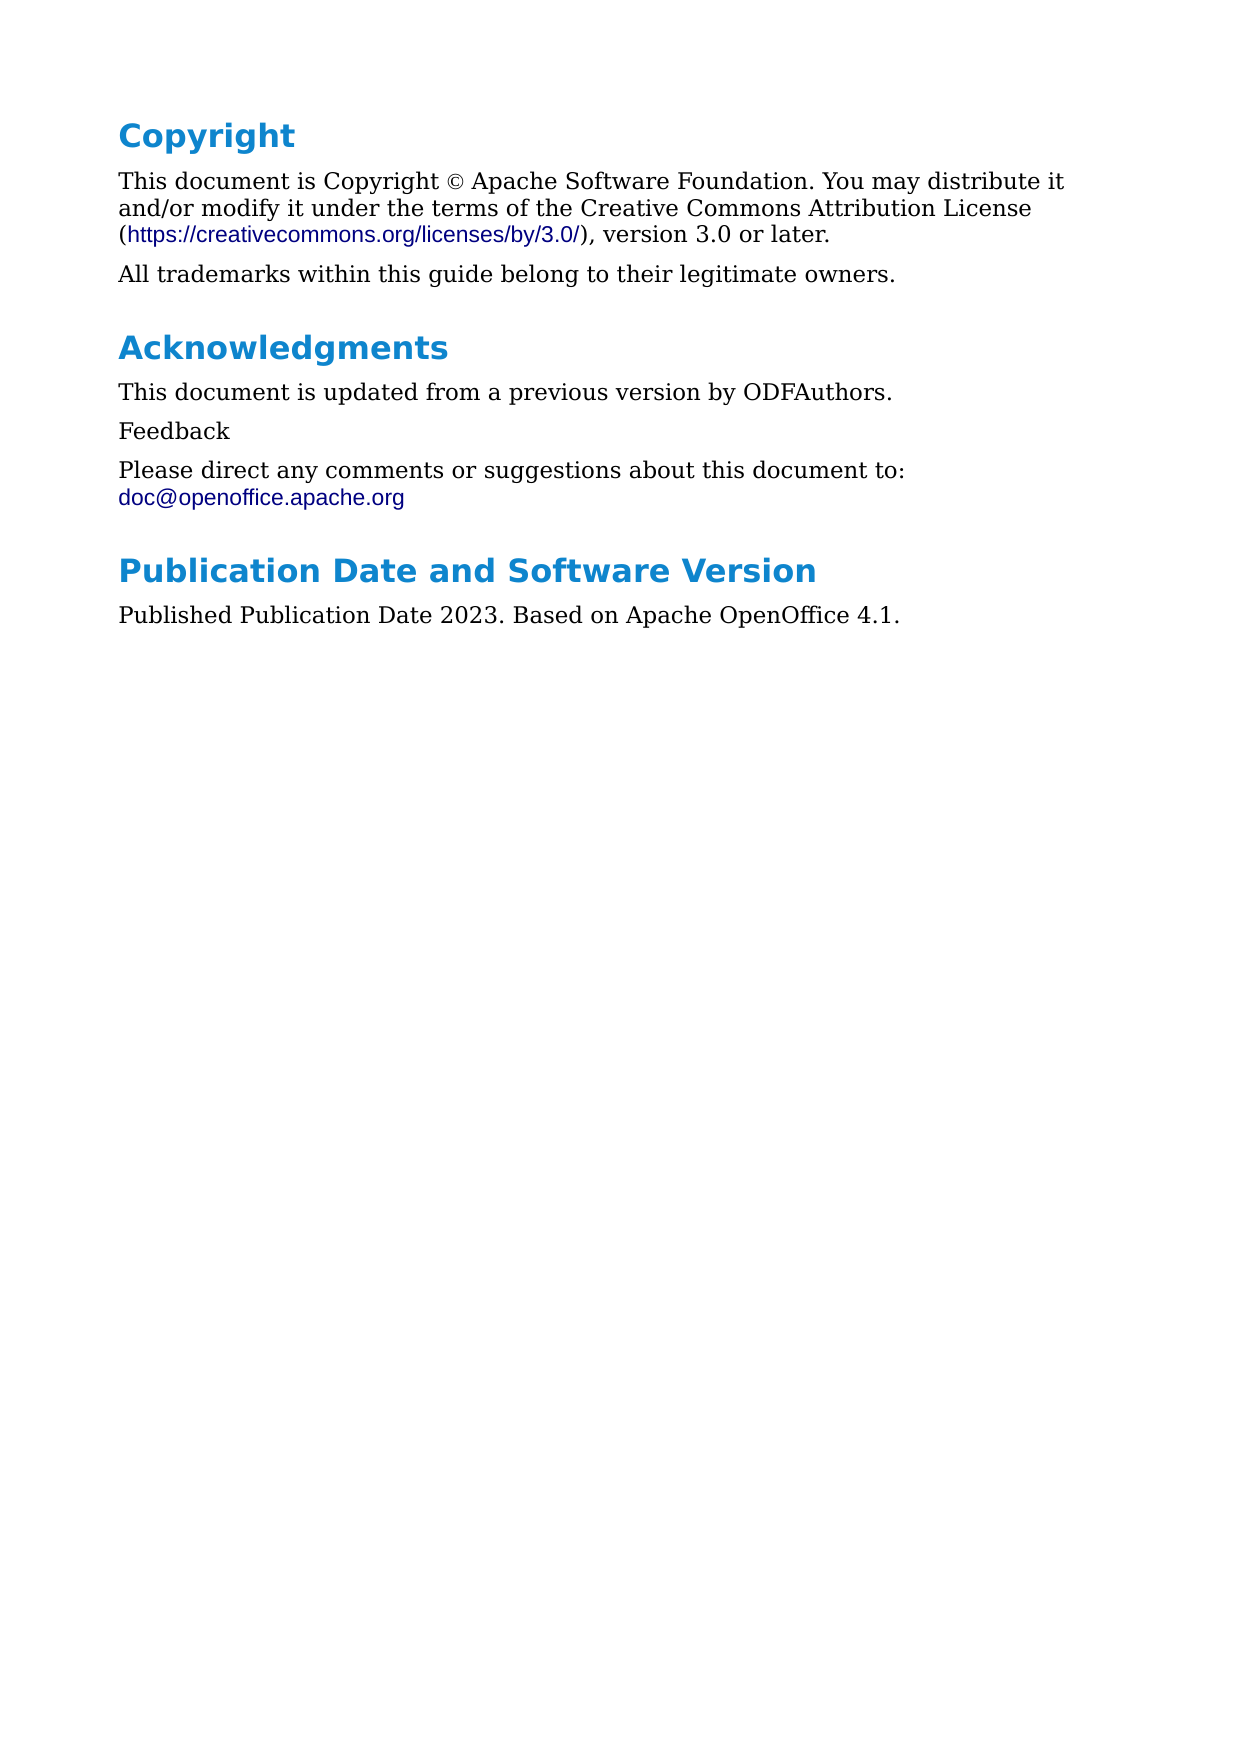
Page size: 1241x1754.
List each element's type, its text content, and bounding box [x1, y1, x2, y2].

text Publication Date and Software Version [118, 552, 1122, 590]
text This document is Copyright © Apache Software Foundation. You may distribute it and/or modify it under the terms of the Creative Commons Attribution License (https://creativecommons.org/licenses/by/3.0/), version 3.0 or later. [118, 168, 1122, 248]
text Feedback [118, 418, 1122, 445]
text Copyright [118, 118, 1122, 156]
text Please direct any comments or suggestions about this document to: doc@openoffice.apache.org [118, 457, 1122, 511]
text This document is updated from a previous version by ODFAuthors. [118, 379, 1122, 406]
text Acknowledgments [118, 329, 1122, 367]
text Published Publication Date 2023. Based on Apache OpenOffice 4.1. [118, 602, 1122, 629]
text All trademarks within this guide belong to their legitimate owners. [118, 261, 1122, 287]
